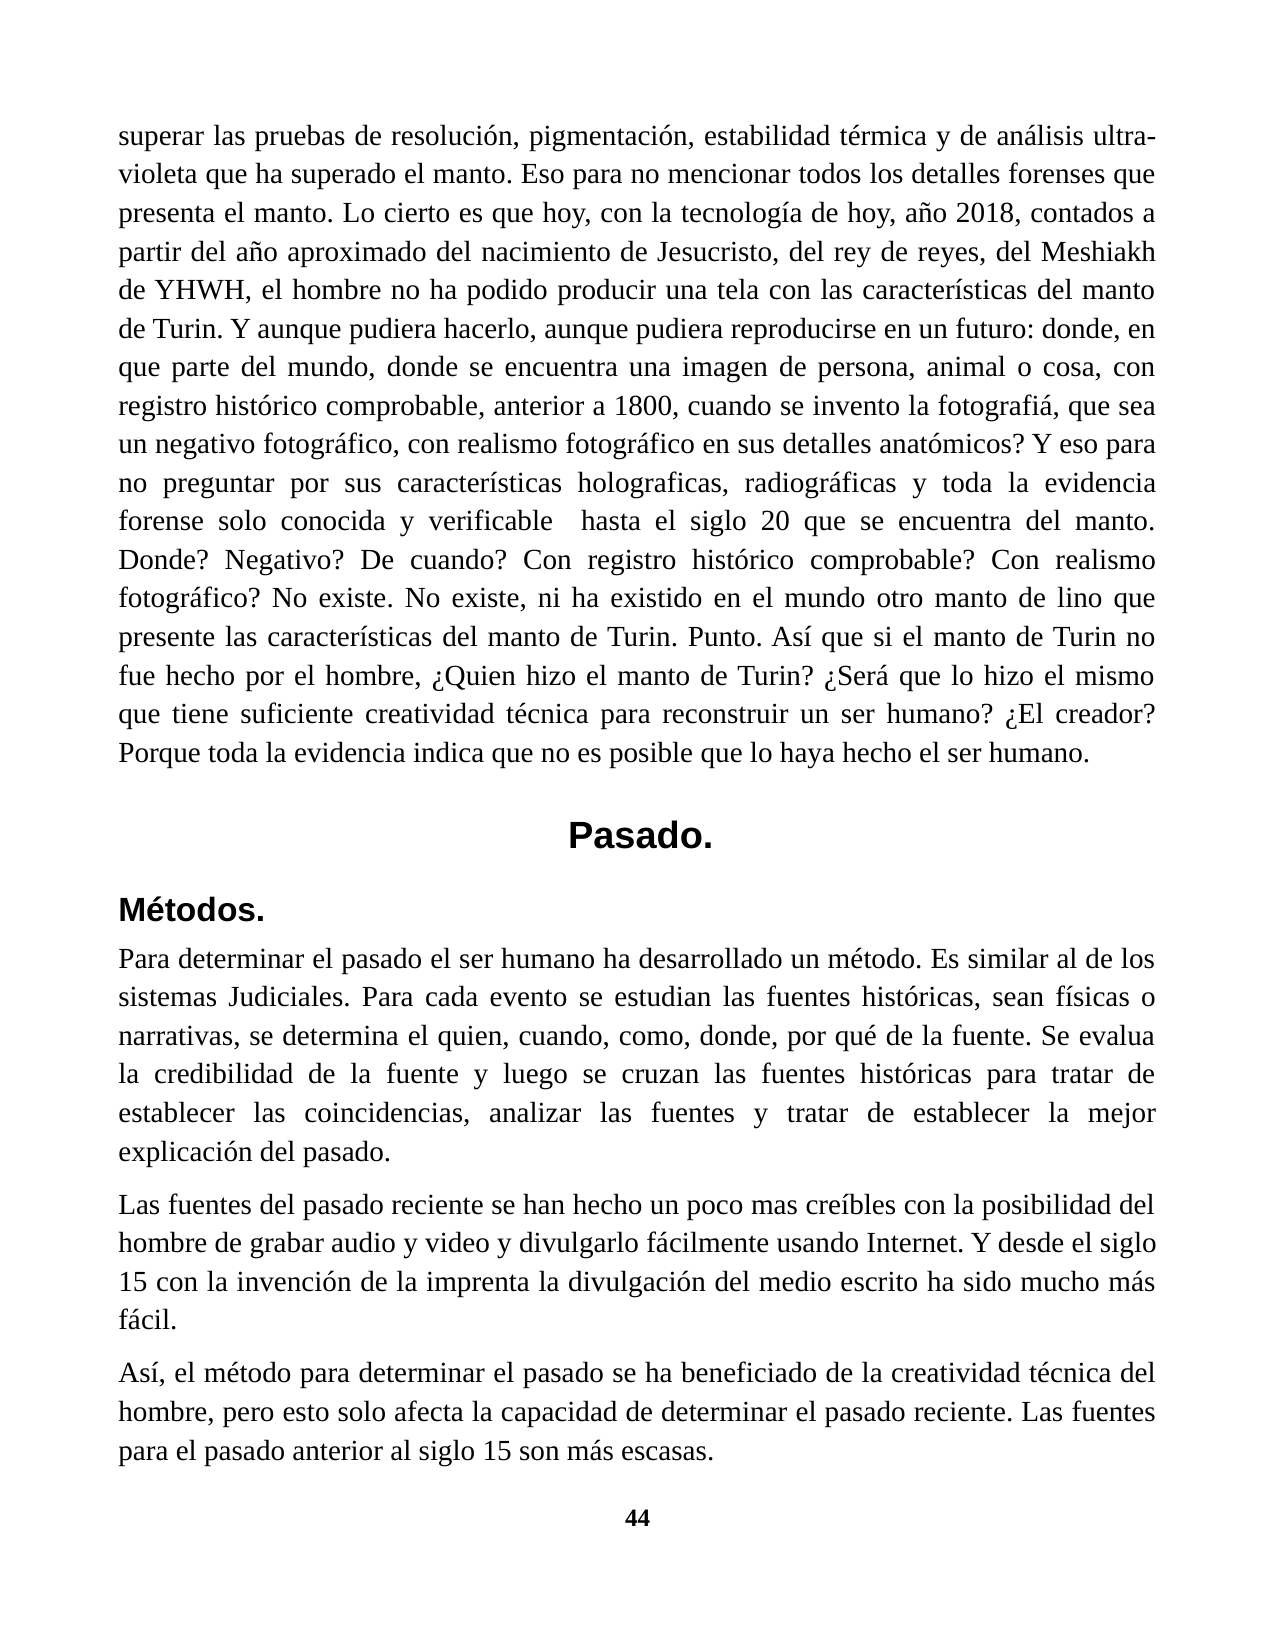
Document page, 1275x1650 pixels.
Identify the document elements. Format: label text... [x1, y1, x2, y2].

text Para determinar el pasado el ser humano ha desarrollado un método. Es similar al de los sistemas Judiciales. Para cada evento se estudian las fuentes históricas, sean físicas o narrativas, se determina el quien, cuando, como, donde, por qué de la fuente. Se evalua la credibilidad de la fuente y luego se cruzan las fuentes históricas para tratar de establecer las coincidencias, analizar las fuentes y tratar de establecer la mejor explicación del pasado. [118, 941, 1157, 1167]
subtitle Métodos. [118, 890, 1157, 928]
text superar las pruebas de resolución, pigmentación, estabilidad térmica y de análisis ultra-violeta que ha superado el manto. Eso para no mencionar todos los detalles forenses que presenta el manto. Lo cierto es que hoy, con la tecnología de hoy, año 2018, contados a partir del año aproximado del nacimiento de Jesucristo, del rey de reyes, del Meshiakh de YHWH, el hombre no ha podido producir una tela con las características del manto de Turin. Y aunque pudiera hacerlo, aunque pudiera reproducirse en un futuro: donde, en que parte del mundo, donde se encuentra una imagen de persona, animal o cosa, con registro histórico comprobable, anterior a 1800, cuando se invento la fotografiá, que sea un negativo fotográfico, con realismo fotográfico en sus detalles anatómicos? Y eso para no preguntar por sus características holograficas, radiográficas y toda la evidencia forense solo conocida y verificable hasta el siglo 20 que se encuentra del manto. Donde? Negativo? De cuando? Con registro histórico comprobable? Con realismo fotográfico? No existe. No existe, ni ha existido en el mundo otro manto de lino que presente las características del manto de Turin. Punto. Así que si el manto de Turin no fue hecho por el hombre, ¿Quien hizo el manto de Turin? ¿Será que lo hizo el mismo que tiene suficiente creatividad técnica para reconstruir un ser humano? ¿El creador? Porque toda la evidencia indica que no es posible que lo haya hecho el ser humano. [118, 118, 1157, 768]
text Así, el método para determinar el pasado se ha beneficiado de la creatividad técnica del hombre, pero esto solo afecta la capacidad de determinar el pasado reciente. Las fuentes para el pasado anterior al siglo 15 son más escasas. [118, 1356, 1157, 1466]
text Las fuentes del pasado reciente se han hecho un poco mas creíbles con la posibilidad del hombre de grabar audio y video y divulgarlo fácilmente usando Internet. Y desde el siglo 15 con la invención de la imprenta la divulgación del medio escrito ha sido mucho más fácil. [118, 1187, 1157, 1336]
subtitle Pasado. [124, 813, 1157, 857]
